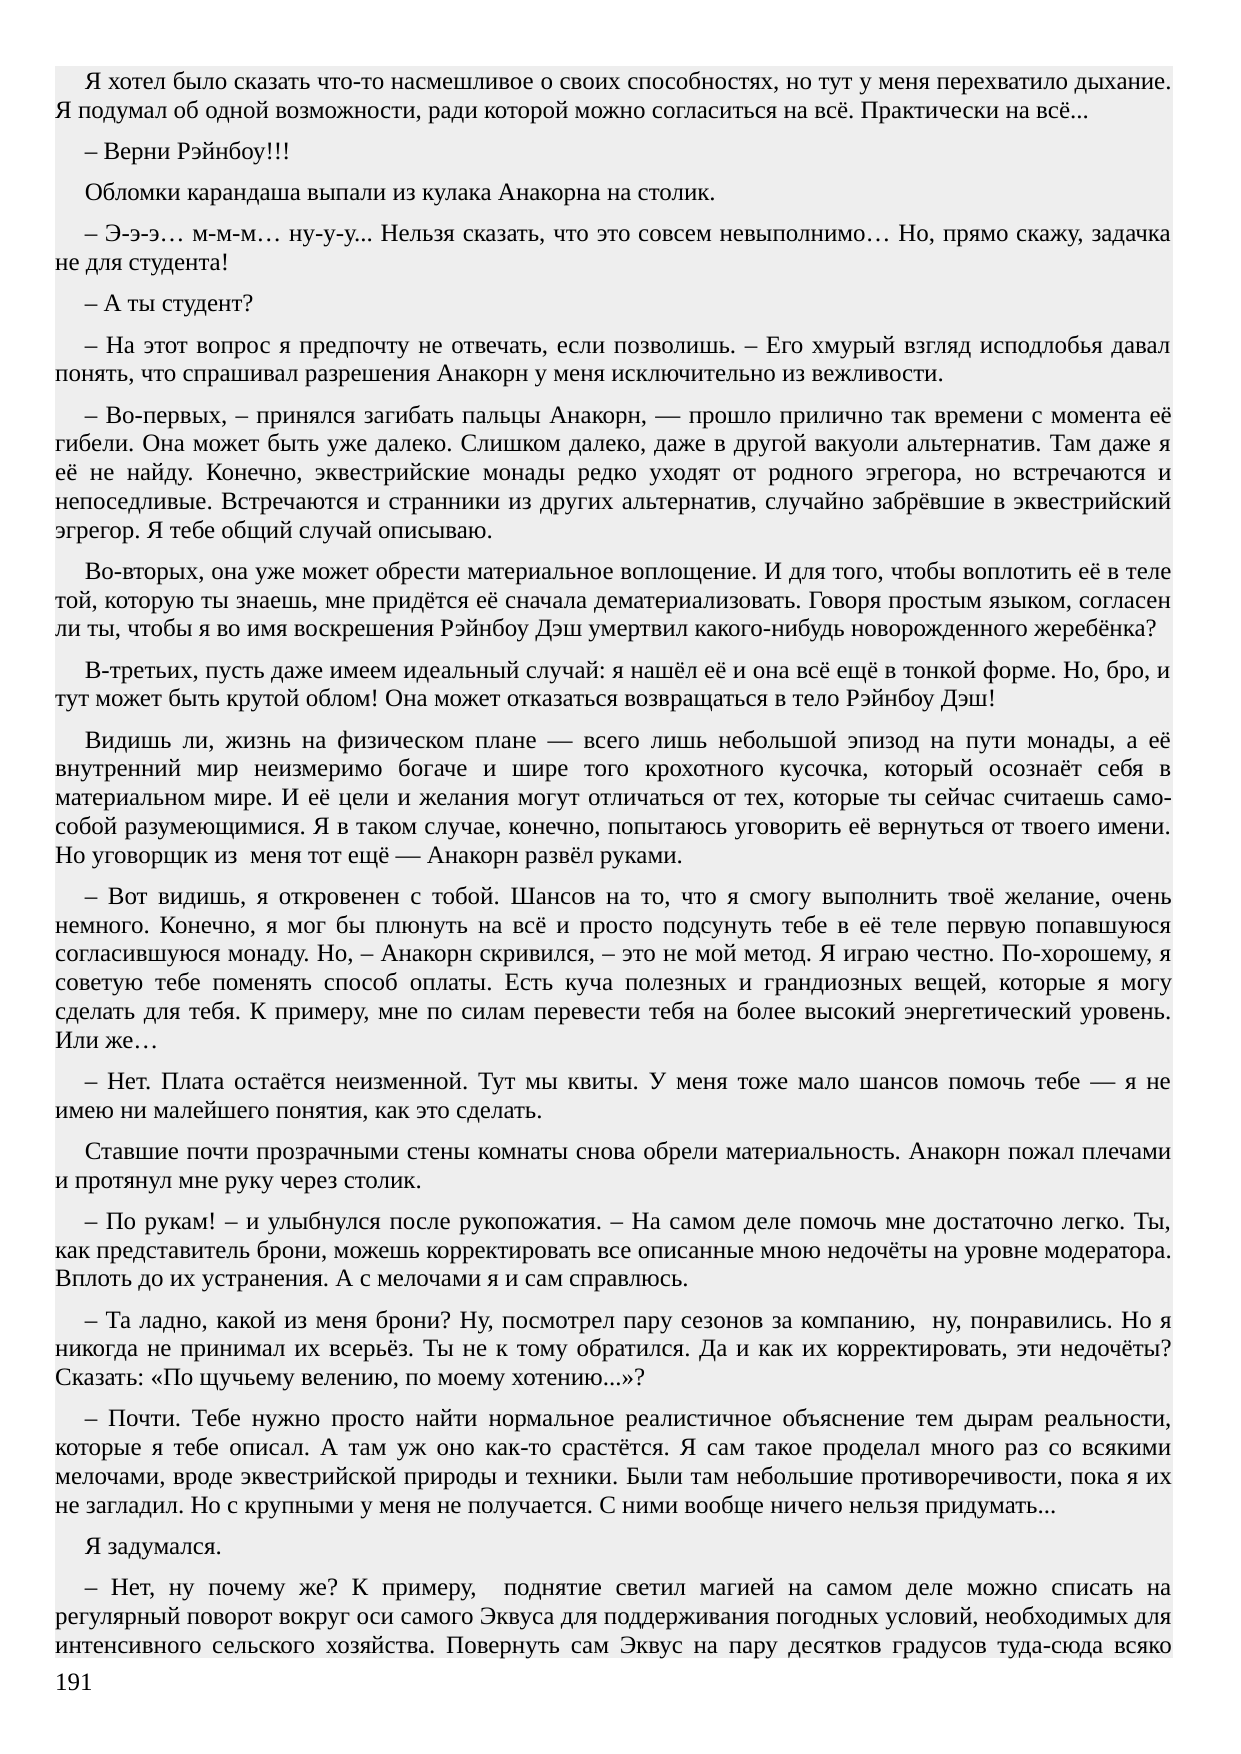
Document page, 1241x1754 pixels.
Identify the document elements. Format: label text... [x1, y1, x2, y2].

text – По рукам! – и улыбнулся после рукопожатия. – На самом деле помочь мне достаточно легко. Ты, как представитель брони, можешь корректировать все описанные мною недочёты на уровне модератора. Вплоть до их устранения. А с мелочами я и сам справлюсь. [55, 1206, 1173, 1292]
text – Нет, ну почему же? К примеру, поднятие светил магией на самом деле можно списать на регулярный поворот вокруг оси самого Эквуса для поддерживания погодных условий, необходимых для интенсивного сельского хозяйства. Повернуть сам Эквус на пару десятков градусов туда-сюда всяко [55, 1572, 1173, 1658]
text – Во-первых, – принялся загибать пальцы Анакорн, — прошло прилично так времени с момента её гибели. Она может быть уже далеко. Слишком далеко, даже в другой вакуоли альтернатив. Там даже я её не найду. Конечно, эквестрийские монады редко уходят от родного эгрегора, но встречаются и непоседливые. Встречаются и странники из других альтернатив, случайно забрёвшие в эквестрийский эгрегор. Я тебе общий случай описываю. [55, 400, 1173, 543]
text Обломки карандаша выпали из кулака Анакорна на столик. [55, 177, 1173, 206]
text Я задумался. [55, 1531, 1173, 1560]
text – А ты студент? [55, 288, 1173, 317]
text – Верни Рэйнбоу!!! [55, 136, 1173, 165]
text В-третьих, пусть даже имеем идеальный случай: я нашёл её и она всё ещё в тонкой форме. Но, бро, и тут может быть крутой облом! Она может отказаться возвращаться в тело Рэйнбоу Дэш! [55, 655, 1173, 712]
text Видишь ли, жизнь на физическом плане — всего лишь небольшой эпизод на пути монады, а её внутренний мир неизмеримо богаче и шире того крохотного кусочка, который осознаёт себя в материальном мире. И её цели и желания могут отличаться от тех, которые ты сейчас считаешь само-собой разумеющимися. Я в таком случае, конечно, попытаюсь уговорить её вернуться от твоего имени. Но уговорщик из меня тот ещё — Анакорн развёл руками. [55, 725, 1173, 868]
text – Нет. Плата остаётся неизменной. Тут мы квиты. У меня тоже мало шансов помочь тебе — я не имею ни малейшего понятия, как это сделать. [55, 1066, 1173, 1123]
text Ставшие почти прозрачными стены комнаты снова обрели материальность. Анакорн пожал плечами и протянул мне руку через столик. [55, 1136, 1173, 1193]
text – Почти. Тебе нужно просто найти нормальное реалистичное объяснение тем дырам реальности, которые я тебе описал. А там уж оно как-то срастётся. Я сам такое проделал много раз со всякими мелочами, вроде эквестрийской природы и техники. Были там небольшие противоречивости, пока я их не загладил. Но с крупными у меня не получается. С ними вообще ничего нельзя придумать... [55, 1403, 1173, 1518]
text – Вот видишь, я откровенен с тобой. Шансов на то, что я смогу выполнить твоё желание, очень немного. Конечно, я мог бы плюнуть на всё и просто подсунуть тебе в её теле первую попавшуюся согласившуюся монаду. Но, – Анакорн скривился, – это не мой метод. Я играю честно. По-хорошему, я советую тебе поменять способ оплаты. Есть куча полезных и грандиозных вещей, которые я могу сделать для тебя. К примеру, мне по силам перевести тебя на более высокий энергетический уровень. Или же… [55, 881, 1173, 1053]
text – Та ладно, какой из меня брони? Ну, посмотрел пару сезонов за компанию, ну, понравились. Но я никогда не принимал их всерьёз. Ты не к тому обратился. Да и как их корректировать, эти недочёты? Сказать: «По щучьему велению, по моему хотению...»? [55, 1305, 1173, 1391]
text Во-вторых, она уже может обрести материальное воплощение. И для того, чтобы воплотить её в теле той, которую ты знаешь, мне придётся её сначала дематериализовать. Говоря простым языком, согласен ли ты, чтобы я во имя воскрешения Рэйнбоу Дэш умертвил какого-нибудь новорожденного жеребёнка? [55, 556, 1173, 642]
text – Э-э-э… м-м-м… ну-у-у... Нельзя сказать, что это совсем невыполнимо… Но, прямо скажу, задачка не для студента! [55, 218, 1173, 276]
text Я хотел было сказать что-то насмешливое о своих способностях, но тут у меня перехватило дыхание. Я подумал об одной возможности, ради которой можно согласиться на всё. Практически на всё... [55, 66, 1173, 123]
text – На этот вопрос я предпочту не отвечать, если позволишь. – Его хмурый взгляд исподлобья давал понять, что спрашивал разрешения Анакорн у меня исключительно из вежливости. [55, 330, 1173, 387]
